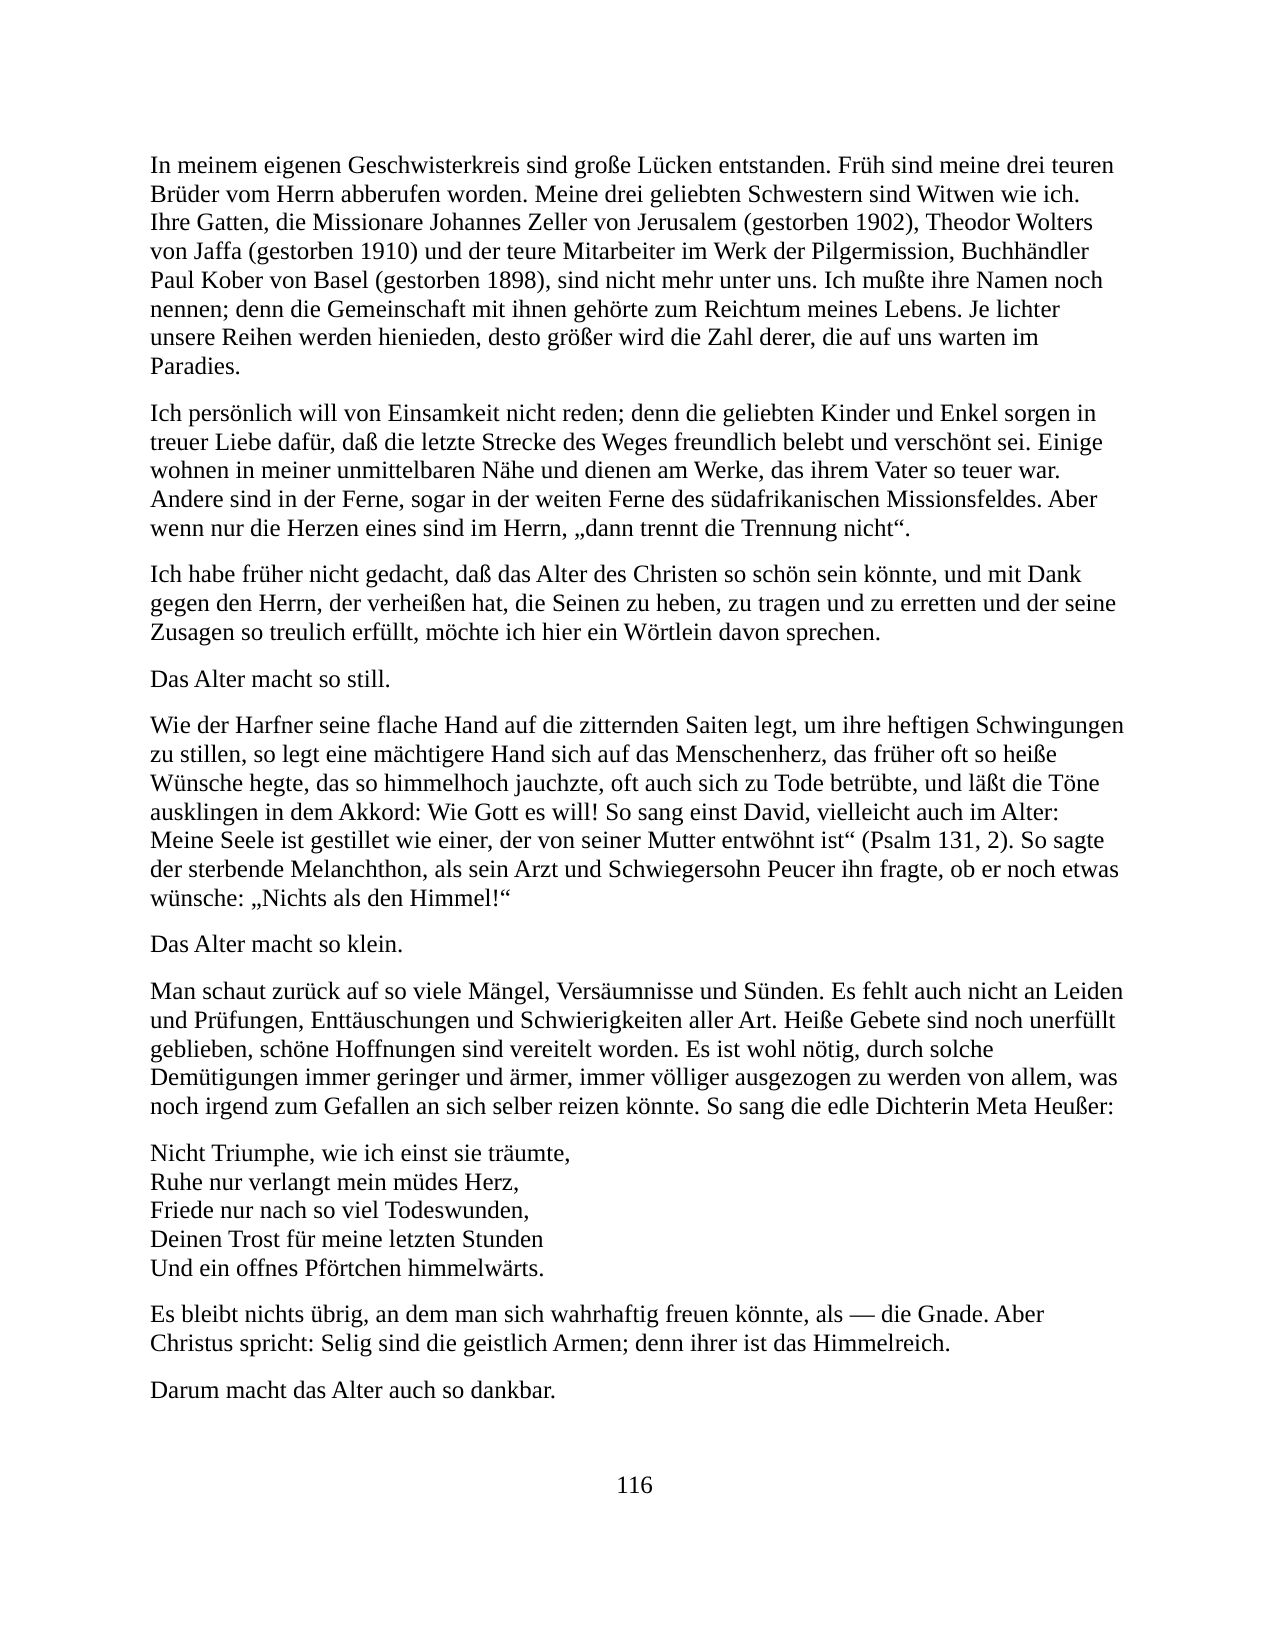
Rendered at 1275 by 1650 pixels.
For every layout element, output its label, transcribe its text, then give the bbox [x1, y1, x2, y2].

text Ich habe früher nicht gedacht, daß das Alter des Christen so schön sein könnte, und mit Dank gegen den Herrn, der verheißen hat, die Seinen zu heben, zu tragen und zu erretten und der seine Zusagen so treulich erfüllt, möchte ich hier ein Wörtlein davon sprechen. [150, 559, 1125, 646]
text Darum macht das Alter auch so dankbar. [150, 1375, 1125, 1404]
text Man schaut zurück auf so viele Mängel, Versäumnisse und Sünden. Es fehlt auch nicht an Leiden und Prüfungen, Enttäuschungen und Schwierigkeiten aller Art. Heiße Gebete sind noch unerfüllt geblieben, schöne Hoffnungen sind vereitelt worden. Es ist wohl nötig, durch solche Demütigungen immer geringer und ärmer, immer völliger ausgezogen zu werden von allem, was noch irgend zum Gefallen an sich selber reizen könnte. So sang die edle Dichterin Meta Heußer: [150, 976, 1125, 1120]
text Ich persönlich will von Einsamkeit nicht reden; denn die geliebten Kinder und Enkel sorgen in treuer Liebe dafür, daß die letzte Strecke des Weges freundlich belebt und verschönt sei. Einige wohnen in meiner unmittelbaren Nähe und dienen am Werke, das ihrem Vater so teuer war. Andere sind in der Ferne, sogar in der weiten Ferne des südafrikanischen Missionsfeldes. Aber wenn nur die Herzen eines sind im Herrn, „dann trennt die Trennung nicht“. [150, 398, 1125, 542]
text Das Alter macht so still. [150, 664, 1125, 692]
text Nicht Triumphe, wie ich einst sie träumte, Ruhe nur verlangt mein müdes Herz, Friede nur nach so viel Todeswunden, Deinen Trost für meine letzten Stunden Und ein offnes Pförtchen himmelwärts. [150, 1138, 1125, 1282]
text Das Alter macht so klein. [150, 929, 1125, 958]
text Wie der Harfner seine flache Hand auf die zitternden Saiten legt, um ihre heftigen Schwingungen zu stillen, so legt eine mächtigere Hand sich auf das Menschenherz, das früher oft so heiße Wünsche hegte, das so himmelhoch jauchzte, oft auch sich zu Tode betrübte, und läßt die Töne ausklingen in dem Akkord: Wie Gott es will! So sang einst David, vielleicht auch im Alter: Meine Seele ist gestillet wie einer, der von seiner Mutter entwöhnt ist“ (Psalm 131, 2). So sagte der sterbende Melanchthon, als sein Arzt und Schwiegersohn Peucer ihn fragte, ob er noch etwas wünsche: „Nichts als den Himmel!“ [150, 710, 1125, 912]
text In meinem eigenen Geschwisterkreis sind große Lücken entstanden. Früh sind meine drei teuren Brüder vom Herrn abberufen worden. Meine drei geliebten Schwestern sind Witwen wie ich. Ihre Gatten, die Missionare Johannes Zeller von Jerusalem (gestorben 1902), Theodor Wolters von Jaffa (gestorben 1910) und der teure Mitarbeiter im Werk der Pilgermission, Buchhändler Paul Kober von Basel (gestorben 1898), sind nicht mehr unter uns. Ich mußte ihre Namen noch nennen; denn die Gemeinschaft mit ihnen gehörte zum Reichtum meines Lebens. Je lichter unsere Reihen werden hienieden, desto größer wird die Zahl derer, die auf uns warten im Paradies. [150, 150, 1125, 380]
text Es bleibt nichts übrig, an dem man sich wahrhaftig freuen könnte, als — die Gnade. Aber Christus spricht: Selig sind die geistlich Armen; denn ihrer ist das Himmelreich. [150, 1299, 1125, 1357]
